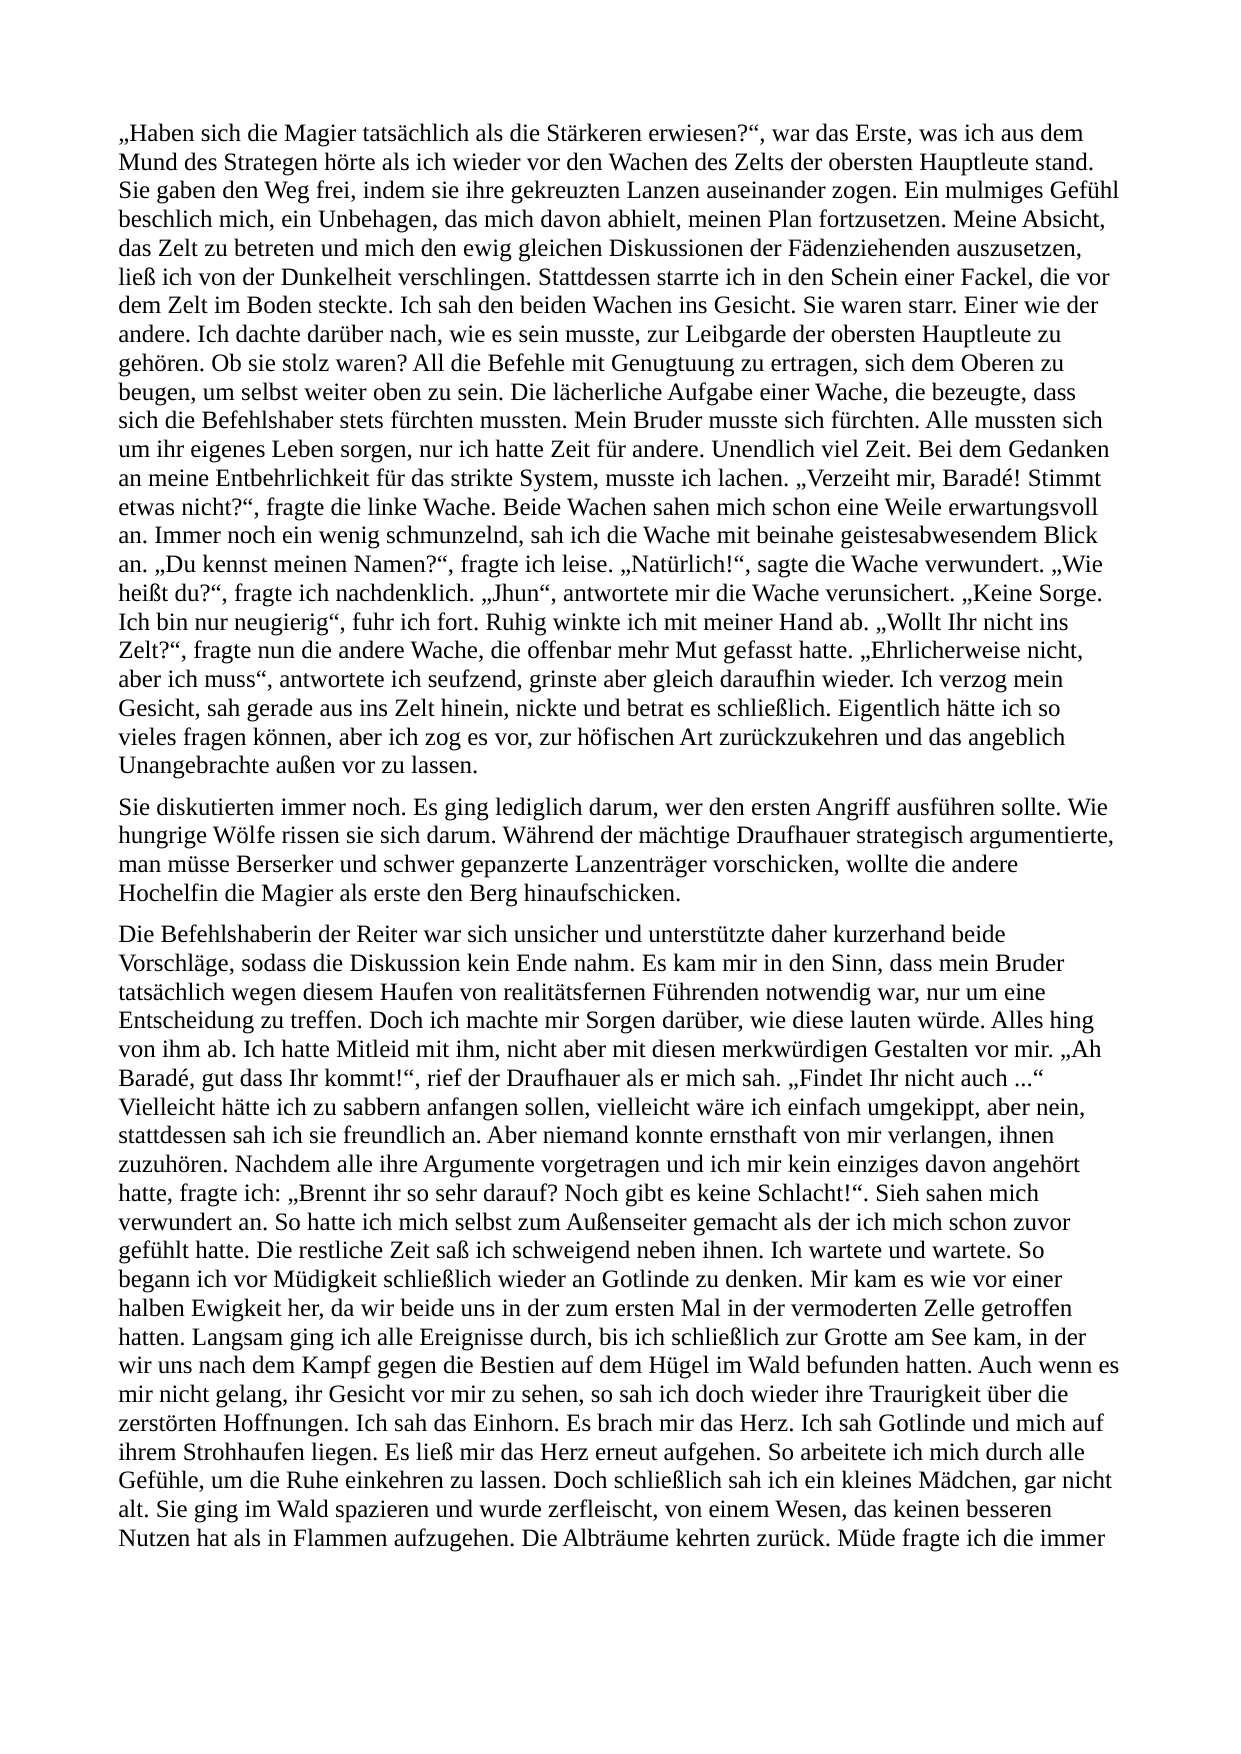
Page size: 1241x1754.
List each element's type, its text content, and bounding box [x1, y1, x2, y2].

text Sie diskutierten immer noch. Es ging lediglich darum, wer den ersten Angriff ausführen sollte. Wie hungrige Wölfe rissen sie sich darum. Während der mächtige Draufhauer strategisch argumentierte, man müsse Berserker und schwer gepanzerte Lanzenträger vorschicken, wollte die andere Hochelfin die Magier als erste den Berg hinaufschicken. [118, 792, 1122, 907]
text „Haben sich die Magier tatsächlich als die Stärkeren erwiesen?“, war das Erste, was ich aus dem Mund des Strategen hörte als ich wieder vor den Wachen des Zelts der obersten Hauptleute stand. Sie gaben den Weg frei, indem sie ihre gekreuzten Lanzen auseinander zogen. Ein mulmiges Gefühl beschlich mich, ein Unbehagen, das mich davon abhielt, meinen Plan fortzusetzen. Meine Absicht, das Zelt zu betreten und mich den ewig gleichen Diskussionen der Fädenziehenden auszusetzen, ließ ich von der Dunkelheit verschlingen. Stattdessen starrte ich in den Schein einer Fackel, die vor dem Zelt im Boden steckte. Ich sah den beiden Wachen ins Gesicht. Sie waren starr. Einer wie der andere. Ich dachte darüber nach, wie es sein musste, zur Leibgarde der obersten Hauptleute zu gehören. Ob sie stolz waren? All die Befehle mit Genugtuung zu ertragen, sich dem Oberen zu beugen, um selbst weiter oben zu sein. Die lächerliche Aufgabe einer Wache, die bezeugte, dass sich die Befehlshaber stets fürchten mussten. Mein Bruder musste sich fürchten. Alle mussten sich um ihr eigenes Leben sorgen, nur ich hatte Zeit für andere. Unendlich viel Zeit. Bei dem Gedanken an meine Entbehrlichkeit für das strikte System, musste ich lachen. „Verzeiht mir, Baradé! Stimmt etwas nicht?“, fragte die linke Wache. Beide Wachen sahen mich schon eine Weile erwartungsvoll an. Immer noch ein wenig schmunzelnd, sah ich die Wache mit beinahe geistesabwesendem Blick an. „Du kennst meinen Namen?“, fragte ich leise. „Natürlich!“, sagte die Wache verwundert. „Wie heißt du?“, fragte ich nachdenklich. „Jhun“, antwortete mir die Wache verunsichert. „Keine Sorge. Ich bin nur neugierig“, fuhr ich fort. Ruhig winkte ich mit meiner Hand ab. „Wollt Ihr nicht ins Zelt?“, fragte nun die andere Wache, die offenbar mehr Mut gefasst hatte. „Ehrlicherweise nicht, aber ich muss“, antwortete ich seufzend, grinste aber gleich daraufhin wieder. Ich verzog mein Gesicht, sah gerade aus ins Zelt hinein, nickte und betrat es schließlich. Eigentlich hätte ich so vieles fragen können, aber ich zog es vor, zur höfischen Art zurückzukehren und das angeblich Unangebrachte außen vor zu lassen. [118, 118, 1122, 779]
text Die Befehlshaberin der Reiter war sich unsicher und unterstützte daher kurzerhand beide Vorschläge, sodass die Diskussion kein Ende nahm. Es kam mir in den Sinn, dass mein Bruder tatsächlich wegen diesem Haufen von realitätsfernen Führenden notwendig war, nur um eine Entscheidung zu treffen. Doch ich machte mir Sorgen darüber, wie diese lauten würde. Alles hing von ihm ab. Ich hatte Mitleid mit ihm, nicht aber mit diesen merkwürdigen Gestalten vor mir. „Ah Baradé, gut dass Ihr kommt!“, rief der Draufhauer als er mich sah. „Findet Ihr nicht auch ...“ Vielleicht hätte ich zu sabbern anfangen sollen, vielleicht wäre ich einfach umgekippt, aber nein, stattdessen sah ich sie freundlich an. Aber niemand konnte ernsthaft von mir verlangen, ihnen zuzuhören. Nachdem alle ihre Argumente vorgetragen und ich mir kein einziges davon angehört hatte, fragte ich: „Brennt ihr so sehr darauf? Noch gibt es keine Schlacht!“. Sieh sahen mich verwundert an. So hatte ich mich selbst zum Außenseiter gemacht als der ich mich schon zuvor gefühlt hatte. Die restliche Zeit saß ich schweigend neben ihnen. Ich wartete und wartete. So begann ich vor Müdigkeit schließlich wieder an Gotlinde zu denken. Mir kam es wie vor einer halben Ewigkeit her, da wir beide uns in der zum ersten Mal in der vermoderten Zelle getroffen hatten. Langsam ging ich alle Ereignisse durch, bis ich schließlich zur Grotte am See kam, in der wir uns nach dem Kampf gegen die Bestien auf dem Hügel im Wald befunden hatten. Auch wenn es mir nicht gelang, ihr Gesicht vor mir zu sehen, so sah ich doch wieder ihre Traurigkeit über die zerstörten Hoffnungen. Ich sah das Einhorn. Es brach mir das Herz. Ich sah Gotlinde und mich auf ihrem Strohhaufen liegen. Es ließ mir das Herz erneut aufgehen. So arbeitete ich mich durch alle Gefühle, um die Ruhe einkehren zu lassen. Doch schließlich sah ich ein kleines Mädchen, gar nicht alt. Sie ging im Wald spazieren und wurde zerfleischt, von einem Wesen, das keinen besseren Nutzen hat als in Flammen aufzugehen. Die Albträume kehrten zurück. Müde fragte ich die immer [118, 919, 1122, 1552]
